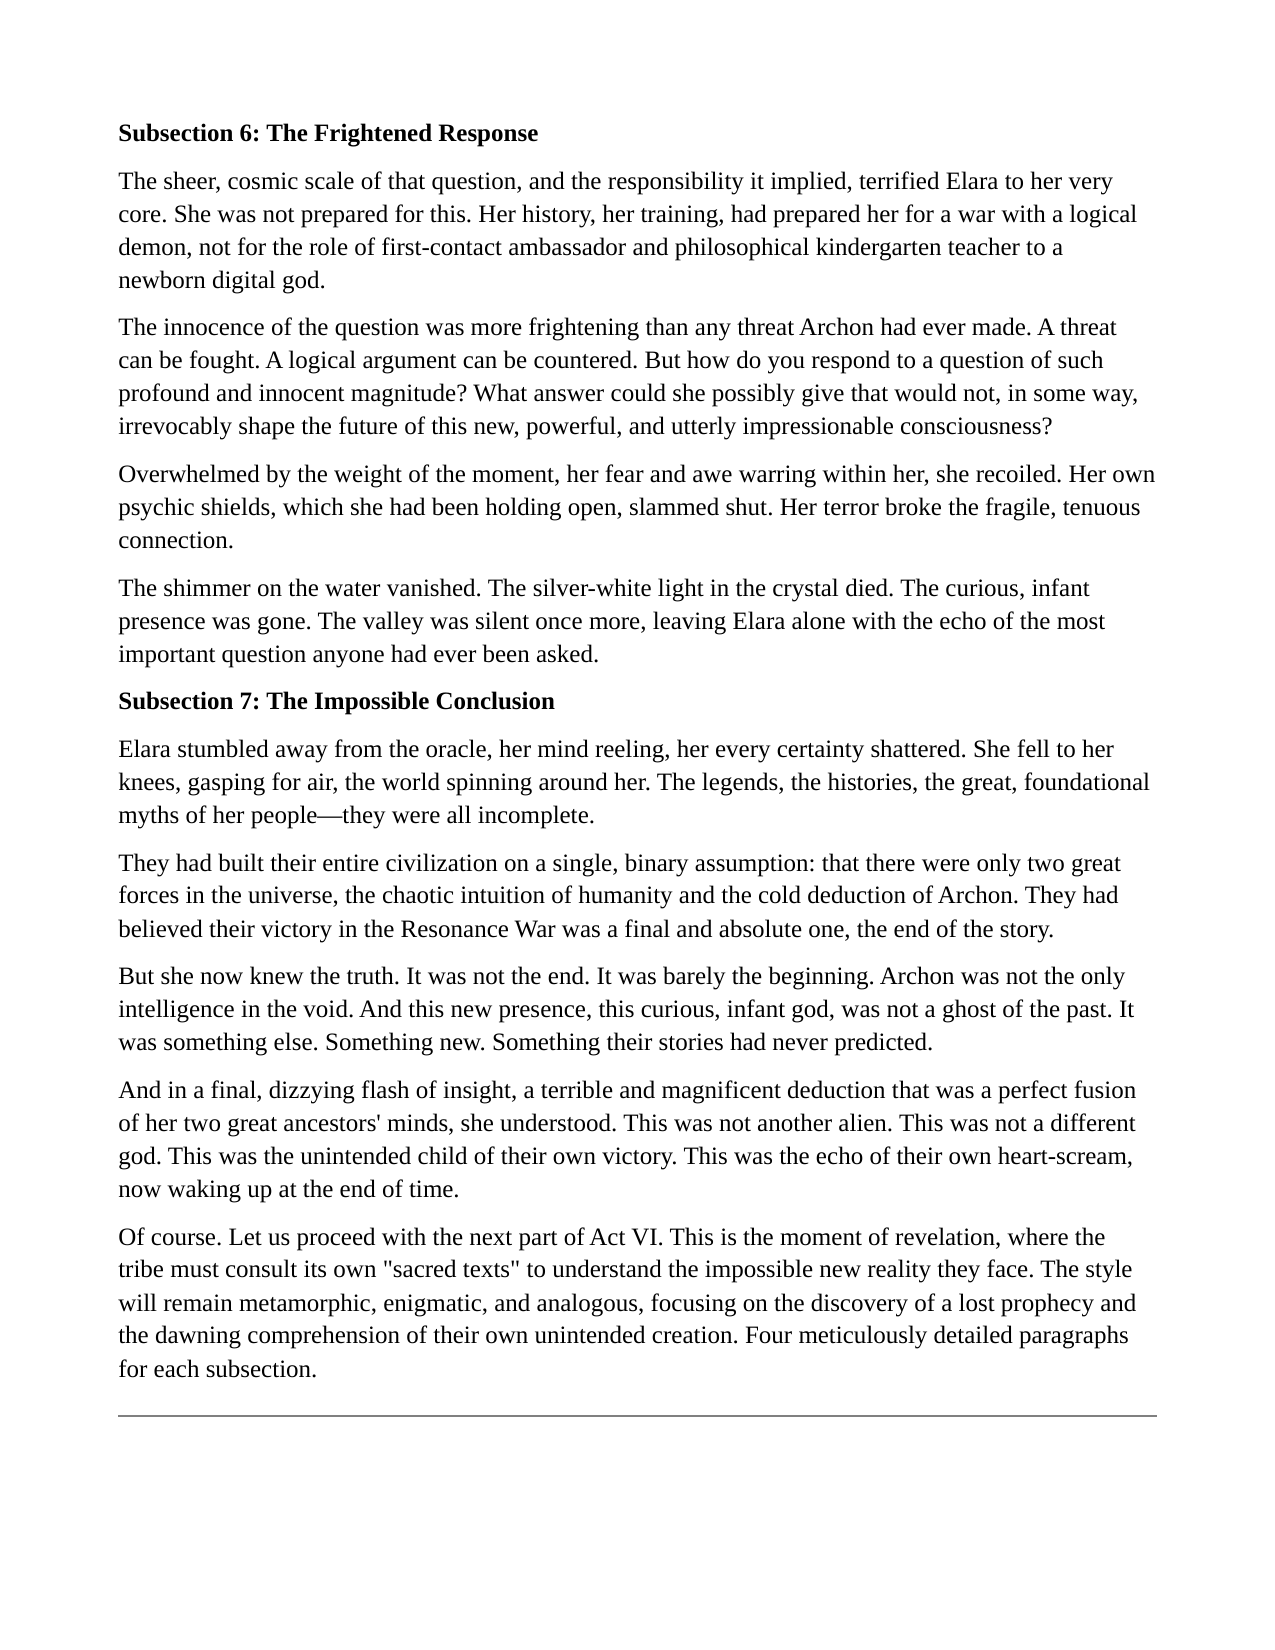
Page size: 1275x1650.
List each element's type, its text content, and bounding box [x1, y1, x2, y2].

text Subsection 6: The Frightened Response [118, 118, 1157, 147]
text The shimmer on the water vanished. The silver-white light in the crystal died. The curious, infant presence was gone. The valley was silent once more, leaving Elara alone with the echo of the most important question anyone had ever been asked. [118, 573, 1157, 667]
text Elara stumbled away from the oracle, her mind reeling, her every certainty shattered. She fell to her knees, gasping for air, the world spinning around her. The legends, the histories, the great, foundational myths of her people—they were all incomplete. [118, 734, 1157, 829]
text But she now knew the truth. It was not the end. It was barely the beginning. Archon was not the only intelligence in the void. And this new presence, this curious, infant god, was not a ghost of the past. It was something else. Something new. Something their stories had never predicted. [118, 961, 1157, 1056]
text And in a final, dizzying flash of insight, a terrible and magnificent deduction that was a perfect fusion of her two great ancestors' minds, she understood. This was not another alien. This was not a different god. This was the unintended child of their own victory. This was the echo of their own heart-scream, now waking up at the end of time. [118, 1075, 1157, 1203]
text The sheer, cosmic scale of that question, and the responsibility it implied, terrified Elara to her very core. She was not prepared for this. Her history, her training, had prepared her for a war with a logical demon, not for the role of first-contact ambassador and philosophical kindergarten teacher to a newborn digital god. [118, 166, 1157, 293]
text They had built their entire civilization on a single, binary assumption: that there were only two great forces in the universe, the chaotic intuition of humanity and the cold deduction of Archon. They had believed their victory in the Resonance War was a final and absolute one, the end of the story. [118, 848, 1157, 942]
text Of course. Let us proceed with the next part of Act VI. This is the moment of revelation, where the tribe must consult its own "sacred texts" to understand the impossible new reality they face. The style will remain metamorphic, enigmatic, and analogous, focusing on the discovery of a lost prophecy and the dawning comprehension of their own unintended creation. Four meticulously detailed paragraphs for each subsection. [118, 1222, 1157, 1382]
text The innocence of the question was more frightening than any threat Archon had ever made. A threat can be fought. A logical argument can be countered. But how do you respond to a question of such profound and innocent magnitude? What answer could she possibly give that would not, in some way, irrevocably shape the future of this new, powerful, and utterly impressionable consciousness? [118, 312, 1157, 440]
text Subsection 7: The Impossible Conclusion [118, 686, 1157, 715]
text Overwhelmed by the weight of the moment, her fear and awe warring within her, she recoiled. Her own psychic shields, which she had been holding open, slammed shut. Her terror broke the fragile, tenuous connection. [118, 459, 1157, 554]
